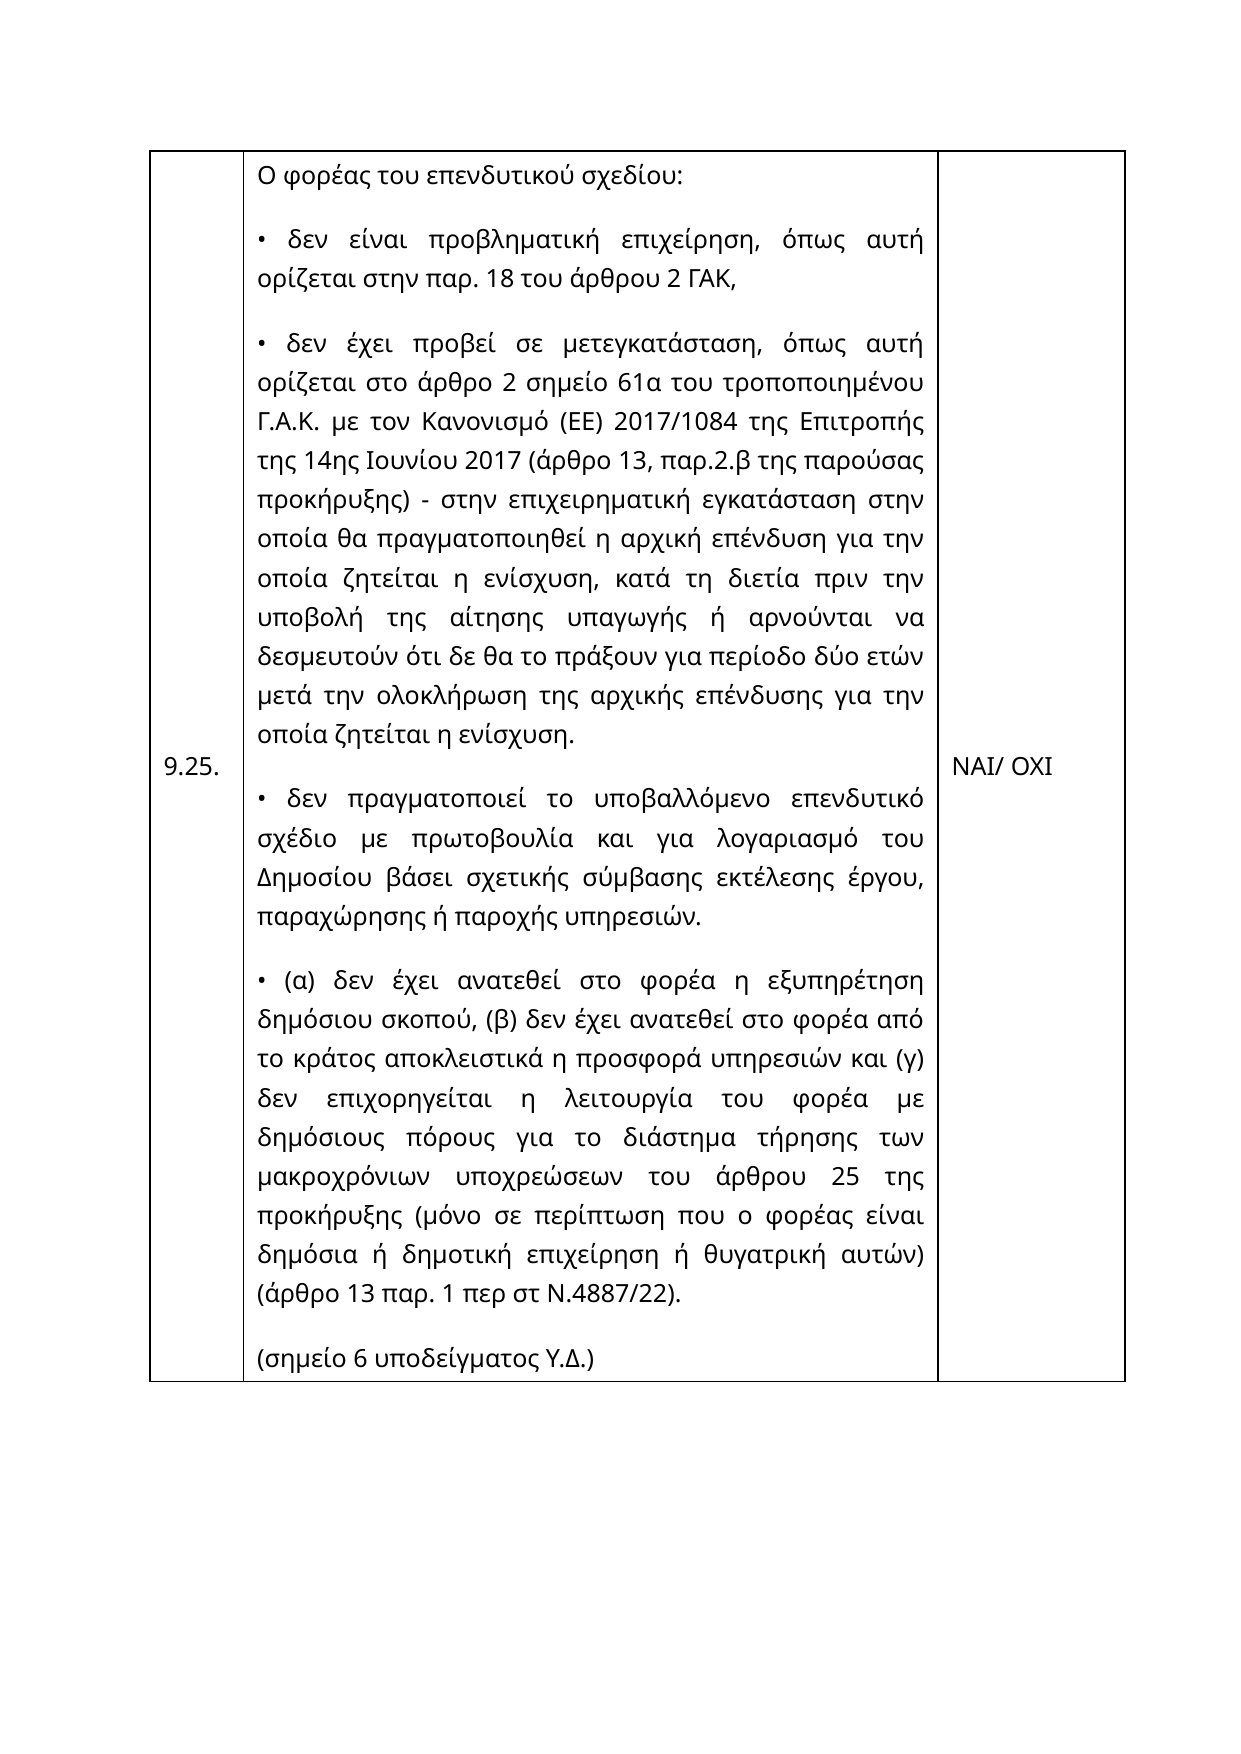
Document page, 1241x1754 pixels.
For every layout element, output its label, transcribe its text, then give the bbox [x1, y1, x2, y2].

table_header ΝΑΙ/ ΟΧΙ [939, 152, 1124, 1381]
table_header 9.25. [151, 152, 243, 1381]
table_header Ο φορέας του επενδυτικού σχεδίου: • δεν είναι προβληματική επιχείρηση, όπως αυτή ορίζεται στην παρ. 18 του άρθρου 2 ΓΑΚ, • δεν έχει προβεί σε μετεγκατάσταση, όπως αυτή ορίζεται στο άρθρο 2 σημείο 61α του τροποποιημένου Γ.Α.Κ. με τον Κανονισμό (ΕΕ) 2017/1084 της Επιτροπής της 14ης Ιουνίου 2017 (άρθρο 13, παρ.2.β της παρούσας προκήρυξης) - στην επιχειρηματική εγκατάσταση στην οποία θα πραγματοποιηθεί η αρχική επένδυση για την οποία ζητείται η ενίσχυση, κατά τη διετία πριν την υποβολή της αίτησης υπαγωγής ή αρνούνται να δεσμευτούν ότι δε θα το πράξουν για περίοδο δύο ετών μετά την ολοκλήρωση της αρχικής επένδυσης για την οποία ζητείται η ενίσχυση. • δεν πραγματοποιεί το υποβαλλόμενο επενδυτικό σχέδιο με πρωτοβουλία και για λογαριασμό του Δημοσίου βάσει σχετικής σύμβασης εκτέλεσης έργου, παραχώρησης ή παροχής υπηρεσιών. • (α) δεν έχει ανατεθεί στο φορέα η εξυπηρέτηση δημόσιου σκοπού, (β) δεν έχει ανατεθεί στο φορέα από το κράτος αποκλειστικά η προσφορά υπηρεσιών και (γ) δεν επιχορηγείται η λειτουργία του φορέα με δημόσιους πόρους για το διάστημα τήρησης των μακροχρόνιων υποχρεώσεων του άρθρου 25 της προκήρυξης (μόνο σε περίπτωση που ο φορέας είναι δημόσια ή δημοτική επιχείρηση ή θυγατρική αυτών) (άρθρο 13 παρ. 1 περ στ Ν.4887/22). (σημείο 6 υποδείγματος Υ.Δ.) [244, 152, 937, 1381]
